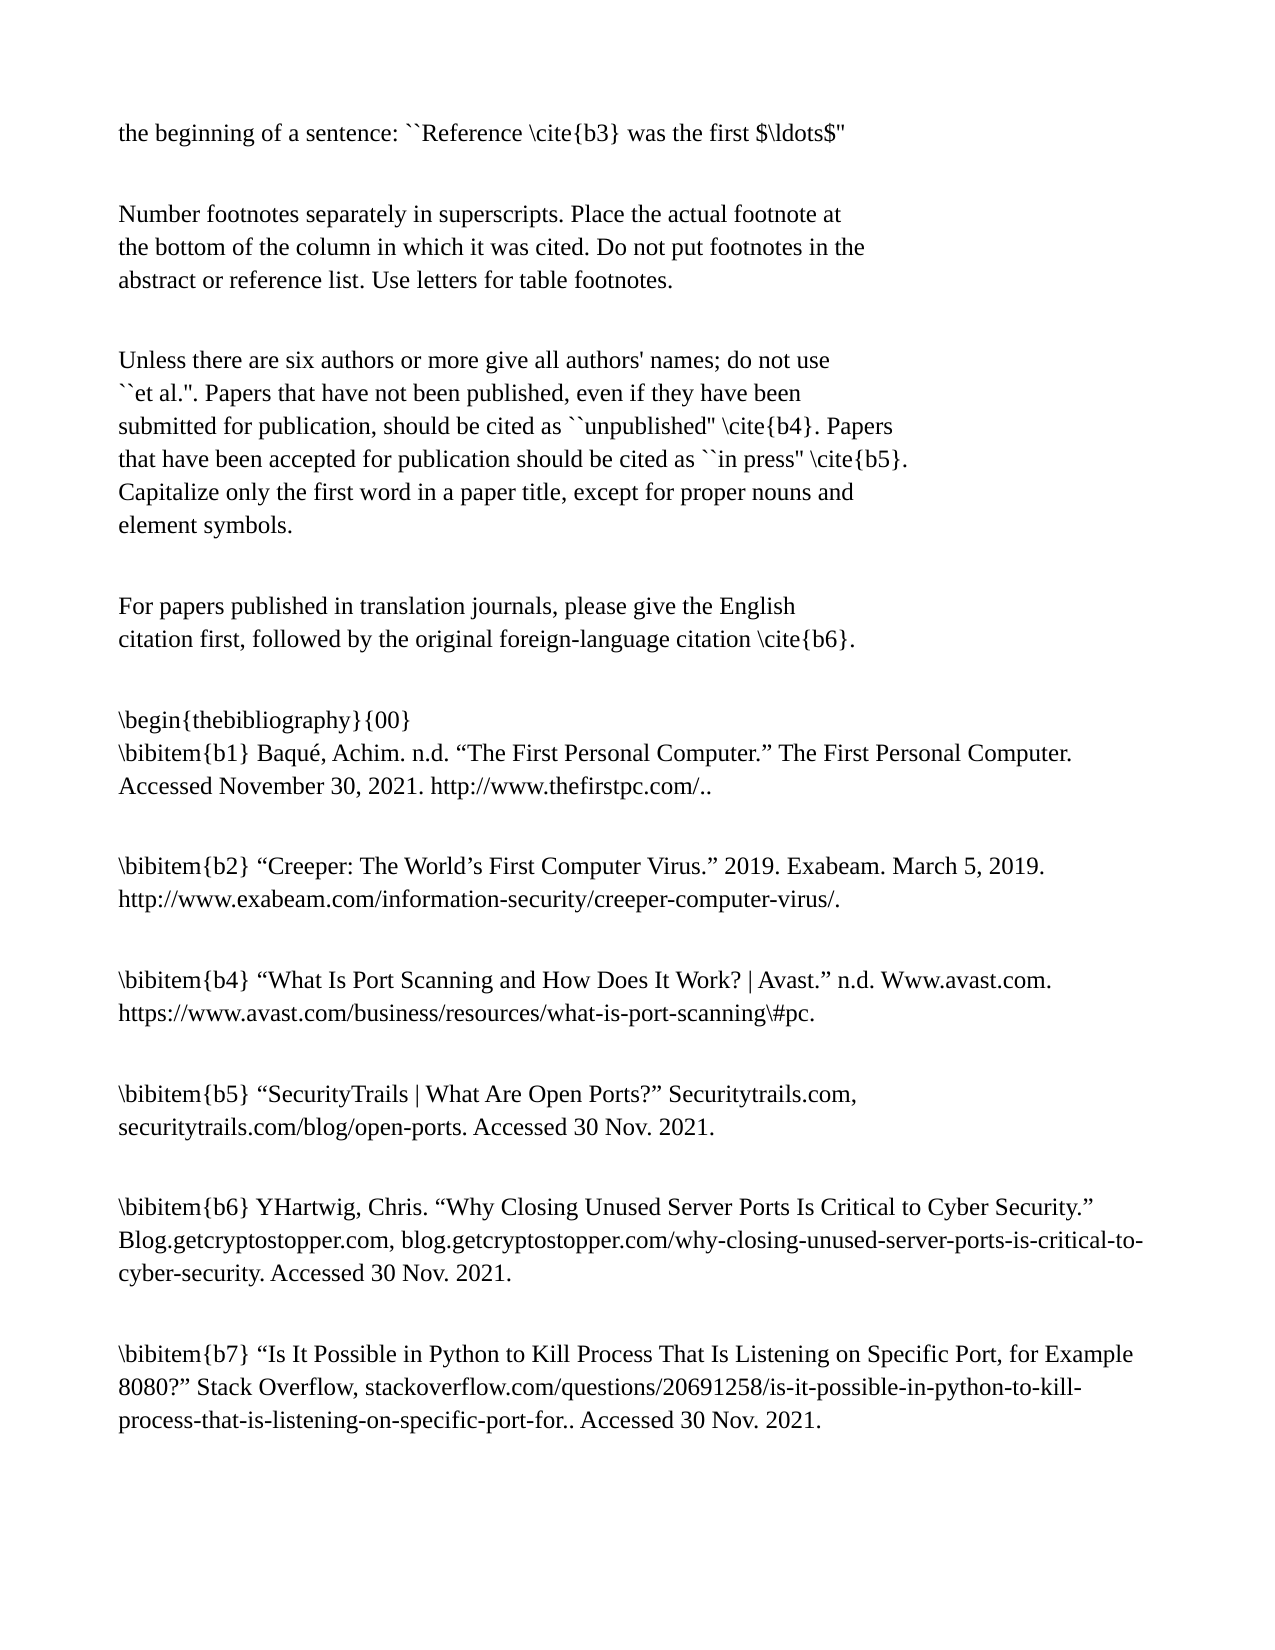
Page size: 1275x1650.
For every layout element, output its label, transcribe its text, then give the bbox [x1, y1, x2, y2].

text submitted for publication, should be cited as ``unpublished'' \cite{b4}. Papers [118, 411, 1157, 440]
text the beginning of a sentence: ``Reference \cite{b3} was the first $\ldots$'' [118, 118, 1157, 147]
text element symbols. [118, 511, 1157, 539]
text \bibitem{b5} “SecurityTrails | What Are Open Ports?” Securitytrails.com, securitytrails.com/blog/open-ports. Accessed 30 Nov. 2021. [118, 1079, 1157, 1141]
text \bibitem{b2} “Creeper: The World’s First Computer Virus.” 2019. Exabeam. March 5, 2019. http://www.exabeam.com/information-security/creeper-computer-virus/. [118, 851, 1157, 913]
text citation first, followed by the original foreign-language citation \cite{b6}. [118, 624, 1157, 653]
text Capitalize only the first word in a paper title, except for proper nouns and [118, 477, 1157, 506]
text \bibitem{b1} Baqué, Achim. n.d. “The First Personal Computer.” The First Personal Computer. Accessed November 30, 2021. http://www.thefirstpc.com/.. [118, 738, 1157, 799]
text \bibitem{b4} “What Is Port Scanning and How Does It Work? | Avast.” n.d. Www.avast.com. https://www.avast.com/business/resources/what-is-port-scanning\#pc. [118, 965, 1157, 1027]
text \begin{thebibliography}{00} [118, 705, 1157, 733]
text Unless there are six authors or more give all authors' names; do not use [118, 345, 1157, 374]
text ``et al.''. Papers that have not been published, even if they have been [118, 378, 1157, 407]
text the bottom of the column in which it was cited. Do not put footnotes in the [118, 232, 1157, 261]
text that have been accepted for publication should be cited as ``in press'' \cite{b5}. [118, 444, 1157, 473]
text Number footnotes separately in superscripts. Place the actual footnote at [118, 199, 1157, 227]
text \bibitem{b6} YHartwig, Chris. “Why Closing Unused Server Ports Is Critical to Cyber Security.” Blog.getcryptostopper.com, blog.getcryptostopper.com/why-closing-unused-server-ports-is-critical-to-cyber-security. Accessed 30 Nov. 2021. [118, 1192, 1157, 1287]
text abstract or reference list. Use letters for table footnotes. [118, 265, 1157, 293]
text For papers published in translation journals, please give the English [118, 591, 1157, 620]
text \bibitem{b7} “Is It Possible in Python to Kill Process That Is Listening on Specific Port, for Example 8080?” Stack Overflow, stackoverflow.com/questions/20691258/is-it-possible-in-python-to-kill-process-that-is-listening-on-specific-port-for.. Accessed 30 Nov. 2021. [118, 1339, 1157, 1434]
